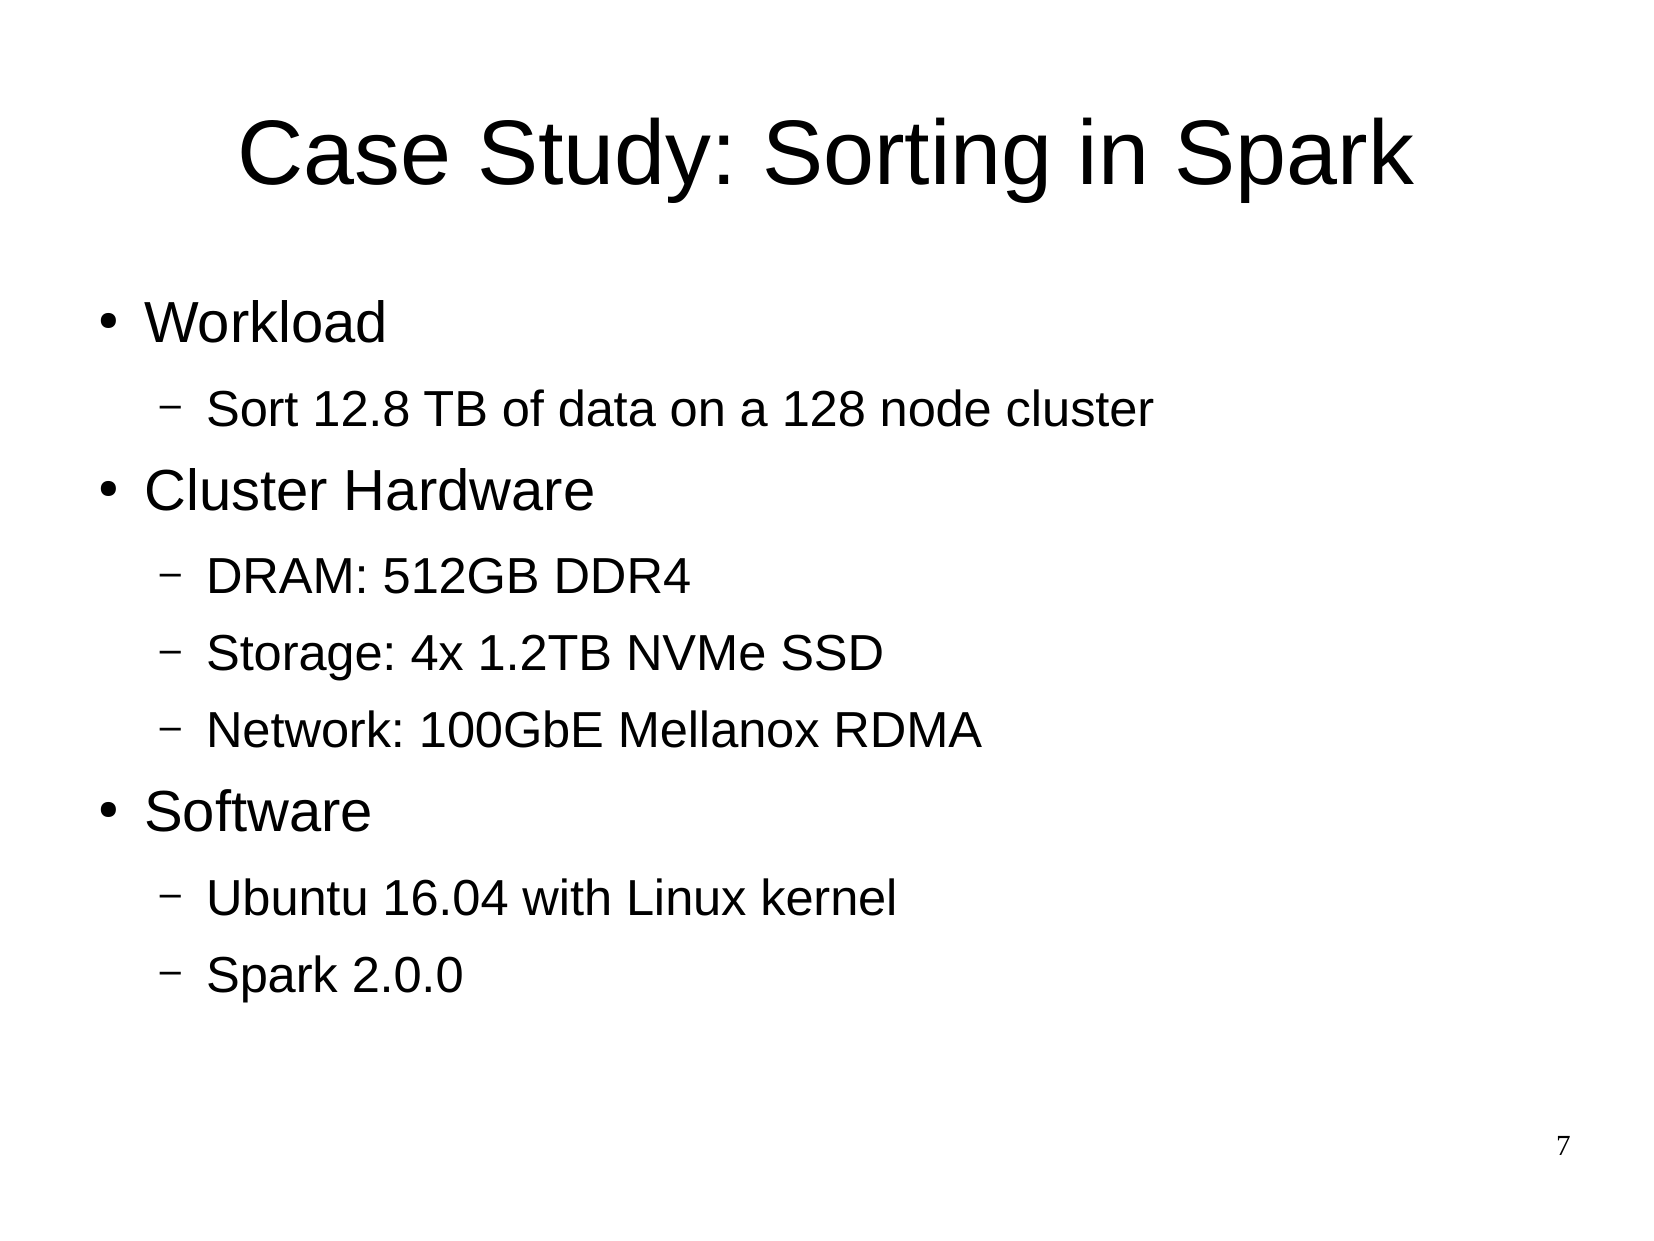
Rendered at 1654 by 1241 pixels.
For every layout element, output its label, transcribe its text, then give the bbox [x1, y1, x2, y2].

list Workload Sort 12.8 TB of data on a 128 node cluster Cluster Hardware DRAM: 512GB DDR4 Storage: 4x 1.2TB NVMe SSD Network: 100GbE Mellanox RDMA Software Ubuntu 16.04 with Linux kernel Spark 2.0.0 [82, 290, 1571, 1010]
title Case Study: Sorting in Spark [82, 49, 1571, 257]
